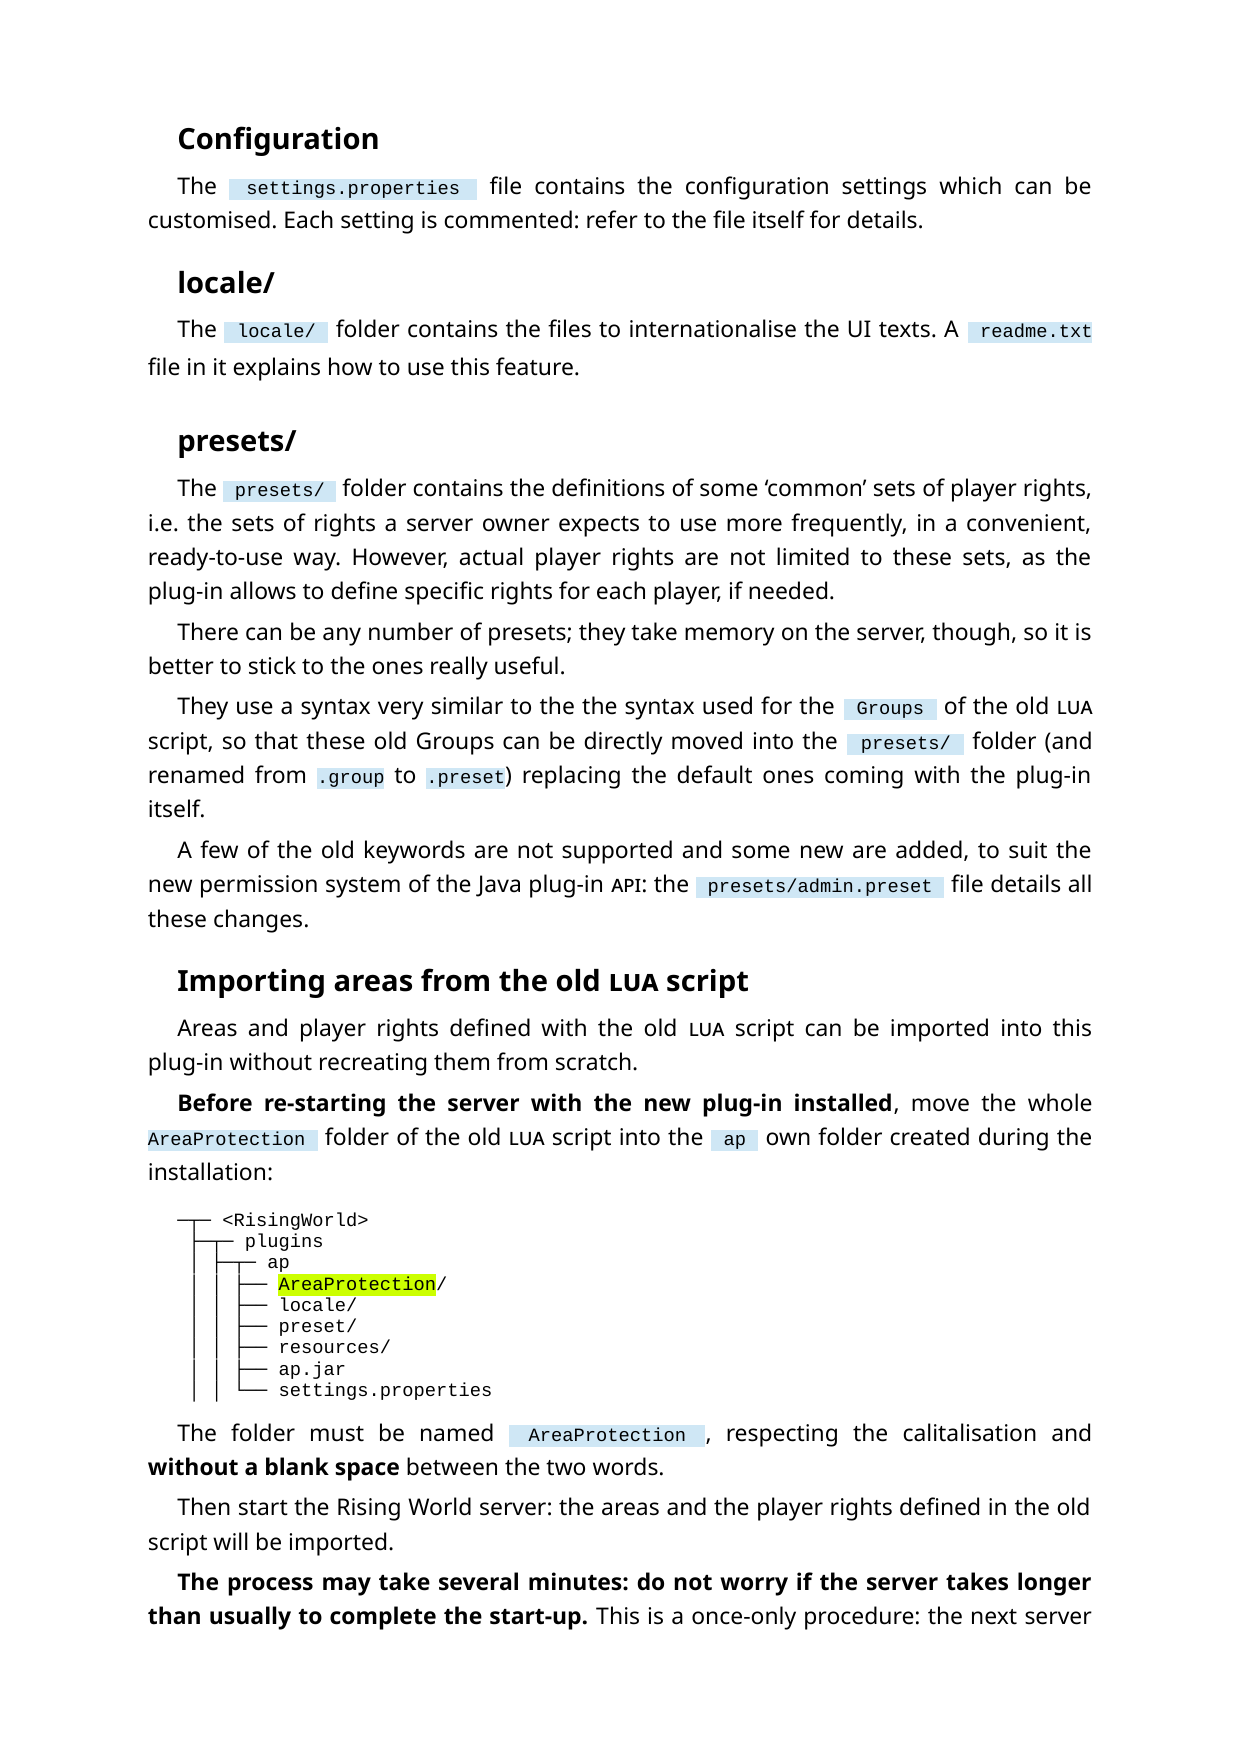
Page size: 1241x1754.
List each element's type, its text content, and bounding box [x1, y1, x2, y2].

text They use a syntax very similar to the the syntax used for the Groups of the old lua script, so that these old Groups can be directly moved into the presets/ folder (and renamed from .group to .preset) replacing the default ones coming with the plug-in itself. [148, 690, 1093, 825]
text Areas and player rights defined with the old lua script can be imported into this plug-in without recreating them from scratch. [148, 1012, 1093, 1078]
subtitle Importing areas from the old lua script [148, 961, 1093, 1000]
subtitle Configuration [148, 118, 1093, 158]
text The process may take several minutes: do not worry if the server takes longer than usually to complete the start-up. This is a once-only procedure: the next server [148, 1566, 1093, 1632]
text The presets/ folder contains the definitions of some ‘common’ sets of player rights, i.e. the sets of rights a server owner expects to use more frequently, in a convenient, ready-to-use way. However, actual player rights are not limited to these sets, as the plug-in allows to define specific rights for each player, if needed. [148, 472, 1093, 607]
text There can be any number of presets; they take memory on the server, though, so it is better to stick to the ones really useful. [148, 616, 1093, 681]
text A few of the old keywords are not supported and some new are added, to suit the new permission system of the Java plug-in api: the presets/admin.preset file details all these changes. [148, 834, 1093, 934]
text Then start the Rising World server: the areas and the player rights defined in the old script will be imported. [148, 1491, 1093, 1557]
text Before re-starting the server with the new plug-in installed, move the whole AreaProtection folder of the old lua script into the ap own folder created during the installation: [148, 1087, 1093, 1187]
text The folder must be named AreaProtection , respecting the calitalisation and without a blank space between the two words. [148, 1417, 1093, 1482]
subtitle presets/ [148, 421, 1093, 460]
text ─┬─ <RisingWorld> ├─┬─ plugins │ ├─┬─ ap │ │ ├── AreaProtection/ │ │ ├── locale/ │ │ ├── preset/ │ │ ├── resources/ │ │ ├── ap.jar │ │ └── settings.properties [177, 1211, 1093, 1402]
text The settings.properties file contains the configuration settings which can be customised. Each setting is commented: refer to the file itself for details. [148, 169, 1093, 235]
subtitle locale/ [148, 262, 1093, 302]
text The locale/ folder contains the files to internationalise the UI texts. A readme.txt file in it explains how to use this feature. [148, 313, 1093, 382]
